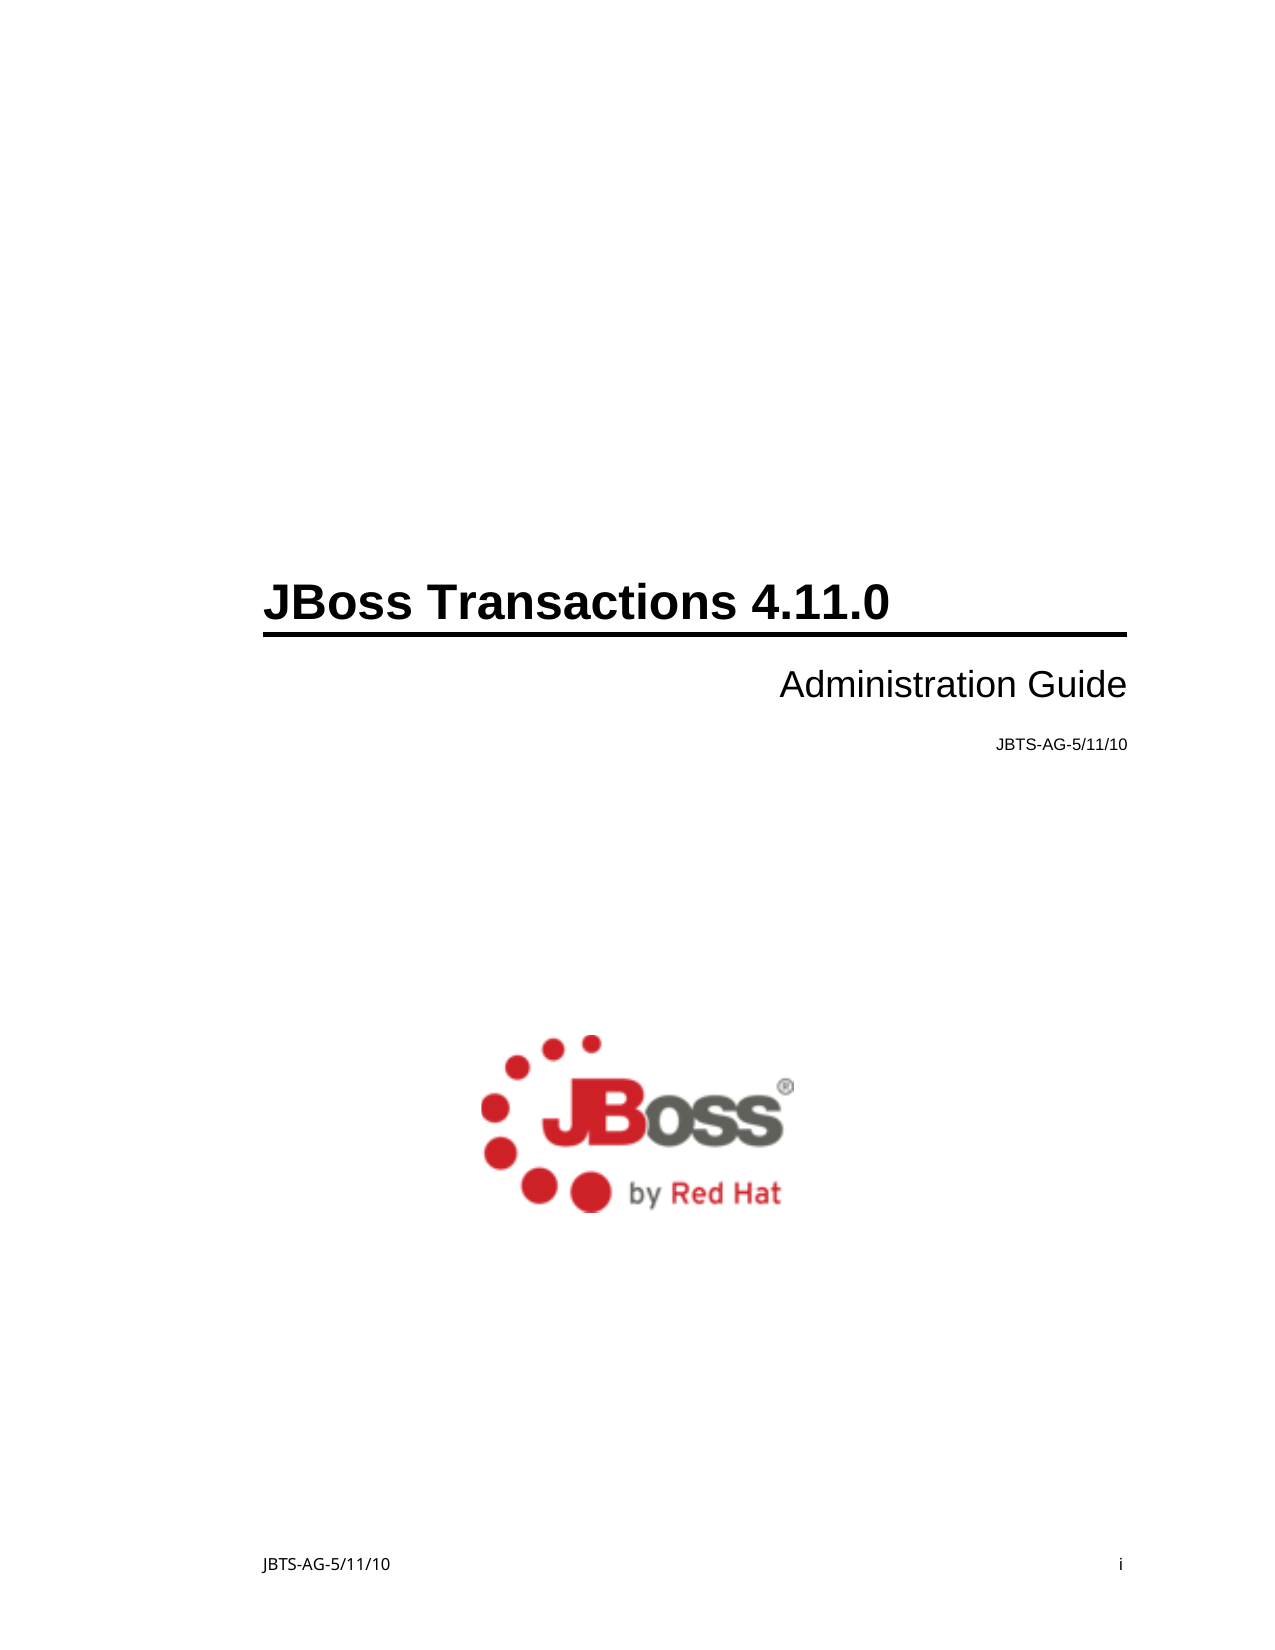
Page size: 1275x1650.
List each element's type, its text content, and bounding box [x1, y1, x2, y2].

picture [481, 1035, 794, 1213]
subtitle Administration Guide [263, 662, 1127, 706]
title JBoss Transactions 4.11.0 [263, 573, 1127, 632]
text JBTS-AG-5/11/10 [263, 735, 1127, 754]
